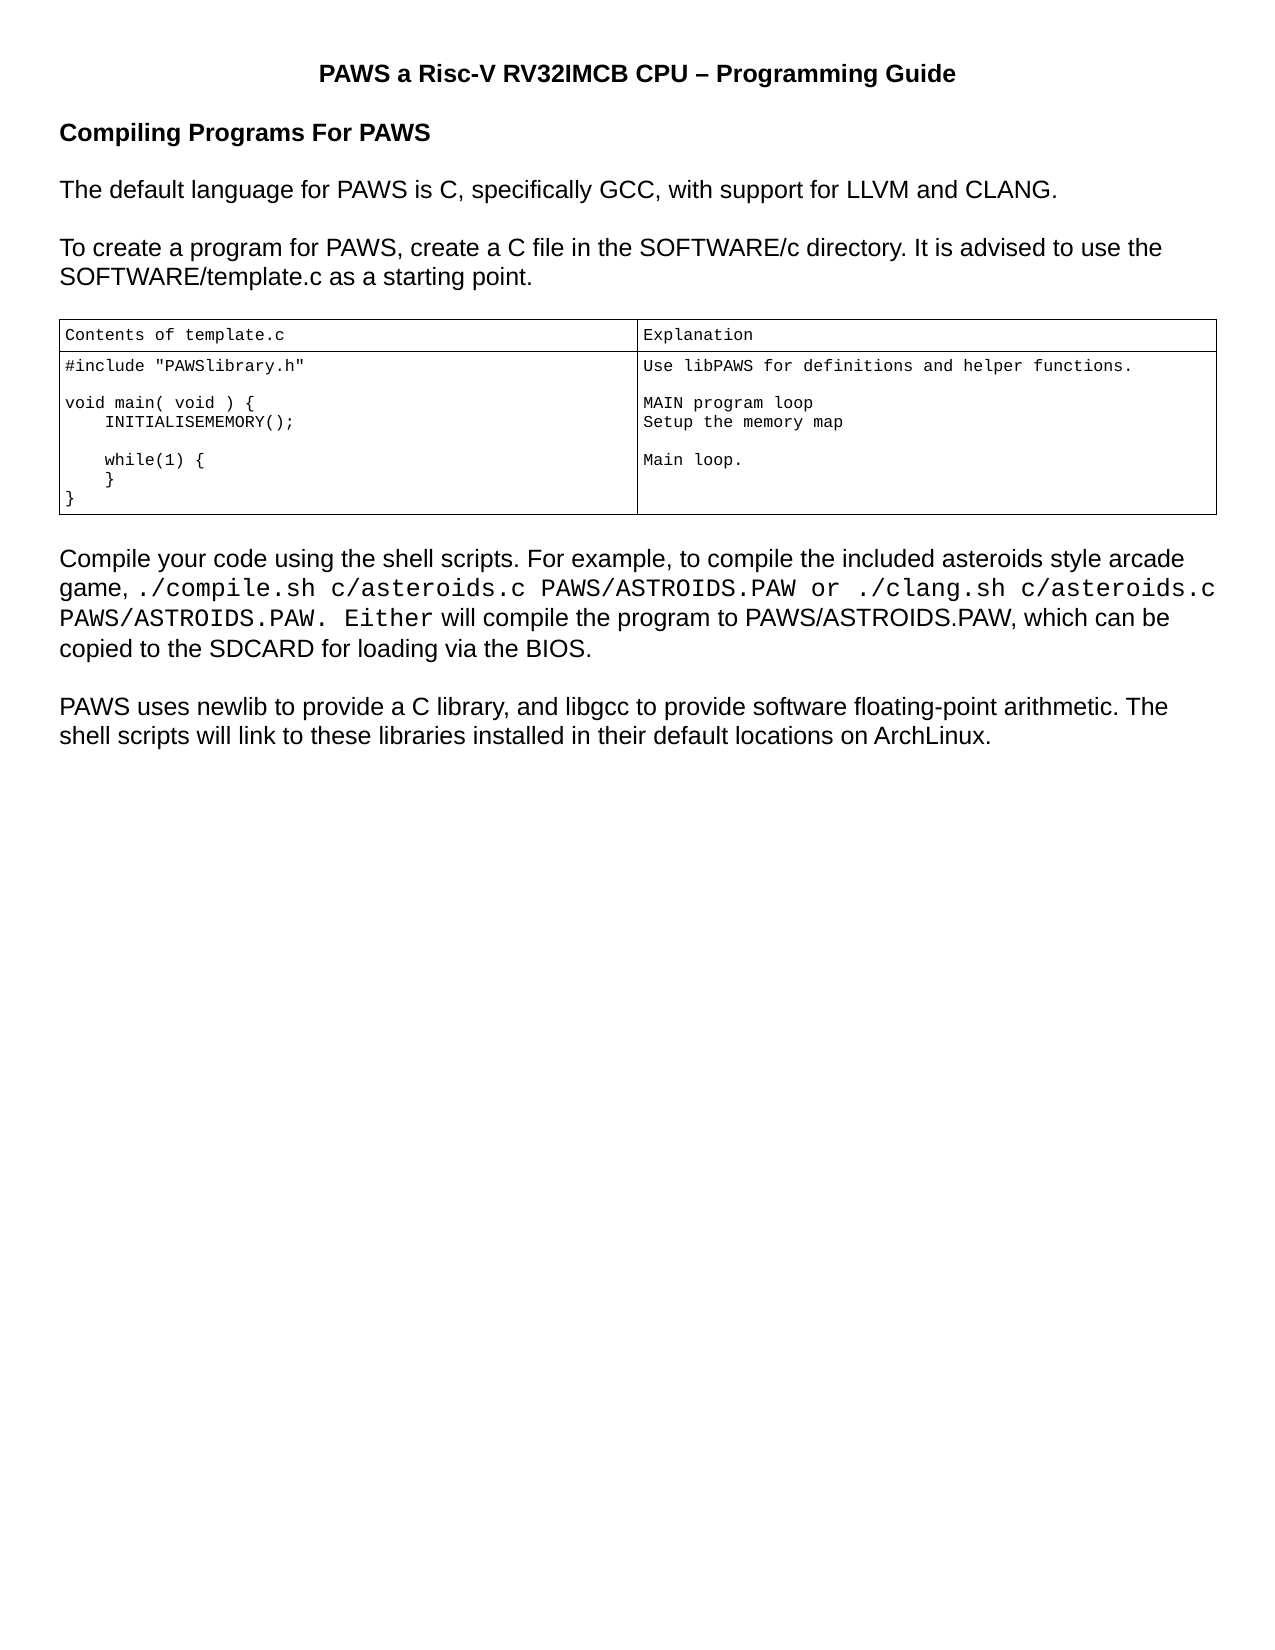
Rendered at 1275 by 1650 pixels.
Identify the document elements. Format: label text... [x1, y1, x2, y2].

text To create a program for PAWS, create a C file in the SOFTWARE/c directory. It is advised to use the SOFTWARE/template.c as a starting point. [59, 233, 1216, 291]
text Compiling Programs For PAWS [59, 118, 1216, 147]
text PAWS uses newlib to provide a C library, and libgcc to provide software floating-point arithmetic. The shell scripts will link to these libraries installed in their default locations on ArchLinux. [59, 692, 1216, 749]
table_header Explanation [638, 320, 1216, 351]
table_header Contents of template.c [60, 320, 637, 351]
table_cell Use libPAWS for definitions and helper functions. MAIN program loop Setup the memory map Main loop. [638, 352, 1216, 514]
table_cell #include "PAWSlibrary.h" void main( void ) { INITIALISEMEMORY(); while(1) { } } [60, 352, 637, 514]
text Compile your code using the shell scripts. For example, to compile the included asteroids style arcade game, ./compile.sh c/asteroids.c PAWS/ASTROIDS.PAW or ./clang.sh c/asteroids.c PAWS/ASTROIDS.PAW. Either will compile the program to PAWS/ASTROIDS.PAW, which can be copied to the SDCARD for loading via the BIOS. [59, 544, 1216, 663]
text The default language for PAWS is C, specifically GCC, with support for LLVM and CLANG. [59, 176, 1216, 204]
